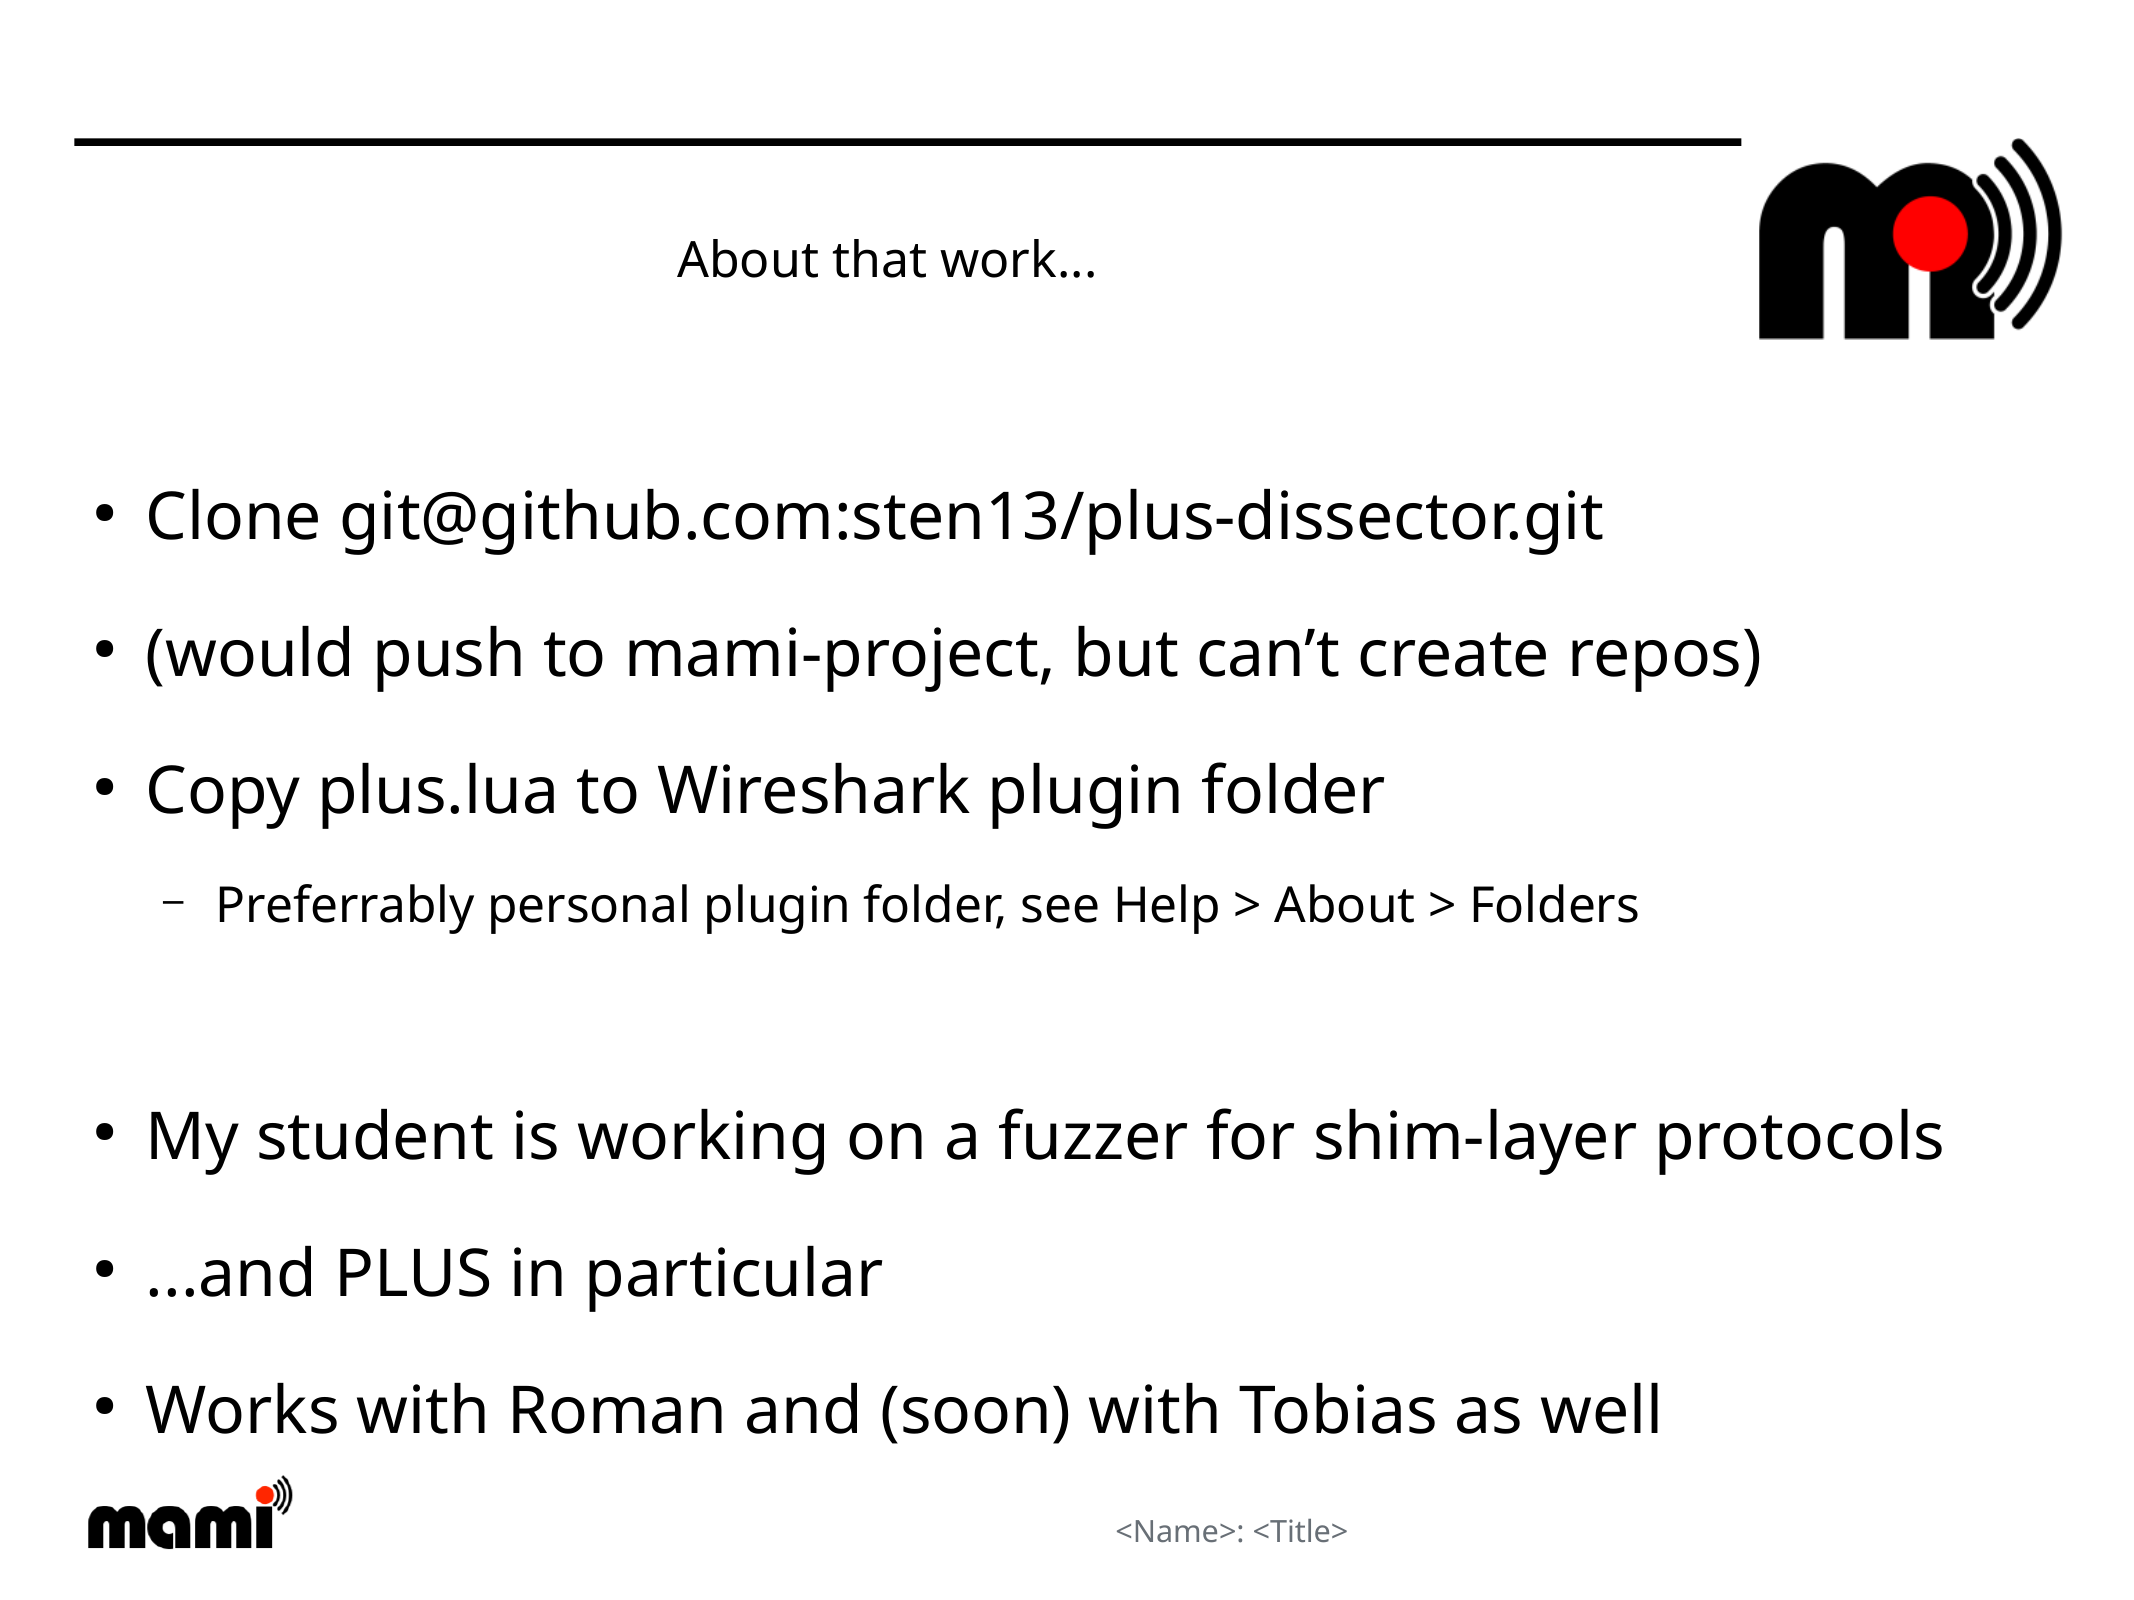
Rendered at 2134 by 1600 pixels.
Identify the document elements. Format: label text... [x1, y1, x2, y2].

picture [86, 1473, 294, 1552]
list Clone git@github.com:sten13/plus-dissector.git (would push to mami-project, but can’t create repos) Copy plus.lua to Wireshark plugin folder Preferrably personal plugin folder, see Help > About > Folders My student is working on a fuzzer for shim-layer protocols ...and PLUS in particular Works with Roman and (soon) with Tobias as well [75, 451, 2053, 1462]
title About that work... [75, 144, 1700, 372]
picture [1758, 138, 2065, 340]
